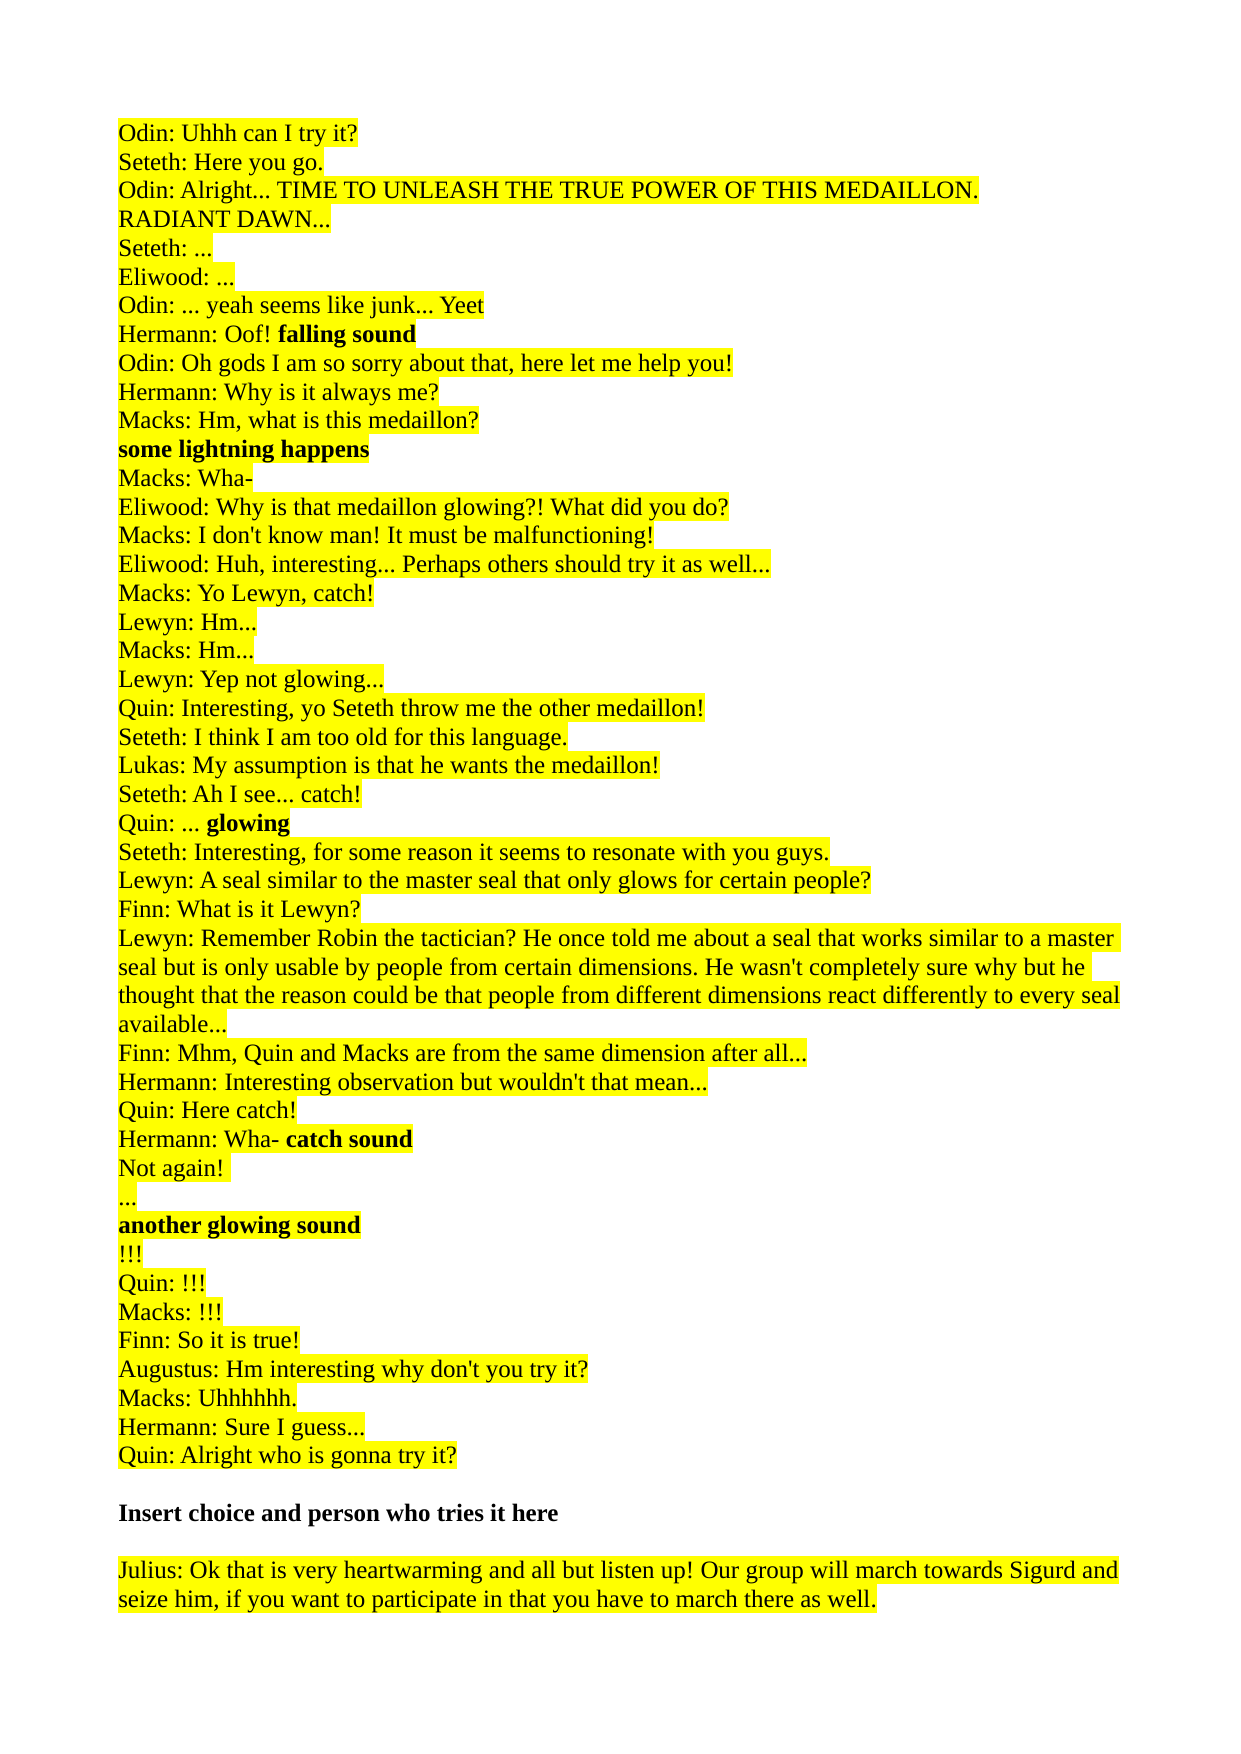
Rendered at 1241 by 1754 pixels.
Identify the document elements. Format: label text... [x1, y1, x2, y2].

text Macks: Hm, what is this medaillon? [118, 406, 1122, 434]
text Quin: Alright who is gonna try it? [118, 1441, 1122, 1469]
text Hermann: Sure I guess... [118, 1412, 1122, 1441]
text Odin: Alright... TIME TO UNLEASH THE TRUE POWER OF THIS MEDAILLON. [118, 176, 1122, 204]
text Seteth: Ah I see... catch! [118, 779, 1122, 808]
text Eliwood: Huh, interesting... Perhaps others should try it as well... [118, 549, 1122, 578]
text Eliwood: Why is that medaillon glowing?! What did you do? [118, 492, 1122, 521]
text Hermann: Wha- catch sound [118, 1124, 1122, 1153]
text Macks: !!! [118, 1297, 1122, 1326]
text Macks: Uhhhhhh. [118, 1383, 1122, 1412]
text Odin: ... yeah seems like junk... Yeet [118, 291, 1122, 319]
text Quin: !!! [118, 1268, 1122, 1297]
text Insert choice and person who tries it here [118, 1498, 1122, 1527]
text Odin: Oh gods I am so sorry about that, here let me help you! [118, 348, 1122, 377]
text Quin: Here catch! [118, 1096, 1122, 1124]
text Hermann: Why is it always me? [118, 377, 1122, 406]
text RADIANT DAWN... [118, 204, 1122, 233]
text Seteth: Here you go. [118, 147, 1122, 176]
text Finn: What is it Lewyn? [118, 894, 1122, 923]
text Lukas: My assumption is that he wants the medaillon! [118, 751, 1122, 779]
text ... [118, 1182, 1122, 1211]
text Augustus: Hm interesting why don't you try it? [118, 1354, 1122, 1383]
text Odin: Uhhh can I try it? [118, 118, 1122, 147]
text Macks: I don't know man! It must be malfunctioning! [118, 521, 1122, 549]
text Lewyn: A seal similar to the master seal that only glows for certain people? [118, 866, 1122, 894]
text Lewyn: Hm... [118, 607, 1122, 636]
text Lewyn: Yep not glowing... [118, 664, 1122, 693]
text Quin: ... glowing [118, 808, 1122, 837]
text Seteth: ... [118, 233, 1122, 262]
text Quin: Interesting, yo Seteth throw me the other medaillon! [118, 693, 1122, 722]
text Eliwood: ... [118, 262, 1122, 291]
text Hermann: Interesting observation but wouldn't that mean... [118, 1067, 1122, 1096]
text Macks: Yo Lewyn, catch! [118, 578, 1122, 607]
text Macks: Wha- [118, 463, 1122, 492]
text Not again! [118, 1153, 1122, 1182]
text Macks: Hm... [118, 636, 1122, 664]
text Seteth: I think I am too old for this language. [118, 722, 1122, 751]
text Finn: So it is true! [118, 1326, 1122, 1354]
text Julius: Ok that is very heartwarming and all but listen up! Our group will march towards Sigurd and seize him, if you want to participate in that you have to march there as well. [118, 1556, 1122, 1613]
text some lightning happens [118, 434, 1122, 463]
text Lewyn: Remember Robin the tactician? He once told me about a seal that works similar to a master seal but is only usable by people from certain dimensions. He wasn't completely sure why but he thought that the reason could be that people from different dimensions react differently to every seal available... [118, 923, 1122, 1038]
text Finn: Mhm, Quin and Macks are from the same dimension after all... [118, 1038, 1122, 1067]
text Hermann: Oof! falling sound [118, 319, 1122, 348]
text Seteth: Interesting, for some reason it seems to resonate with you guys. [118, 837, 1122, 866]
text another glowing sound [118, 1211, 1122, 1239]
text !!! [118, 1239, 1122, 1268]
